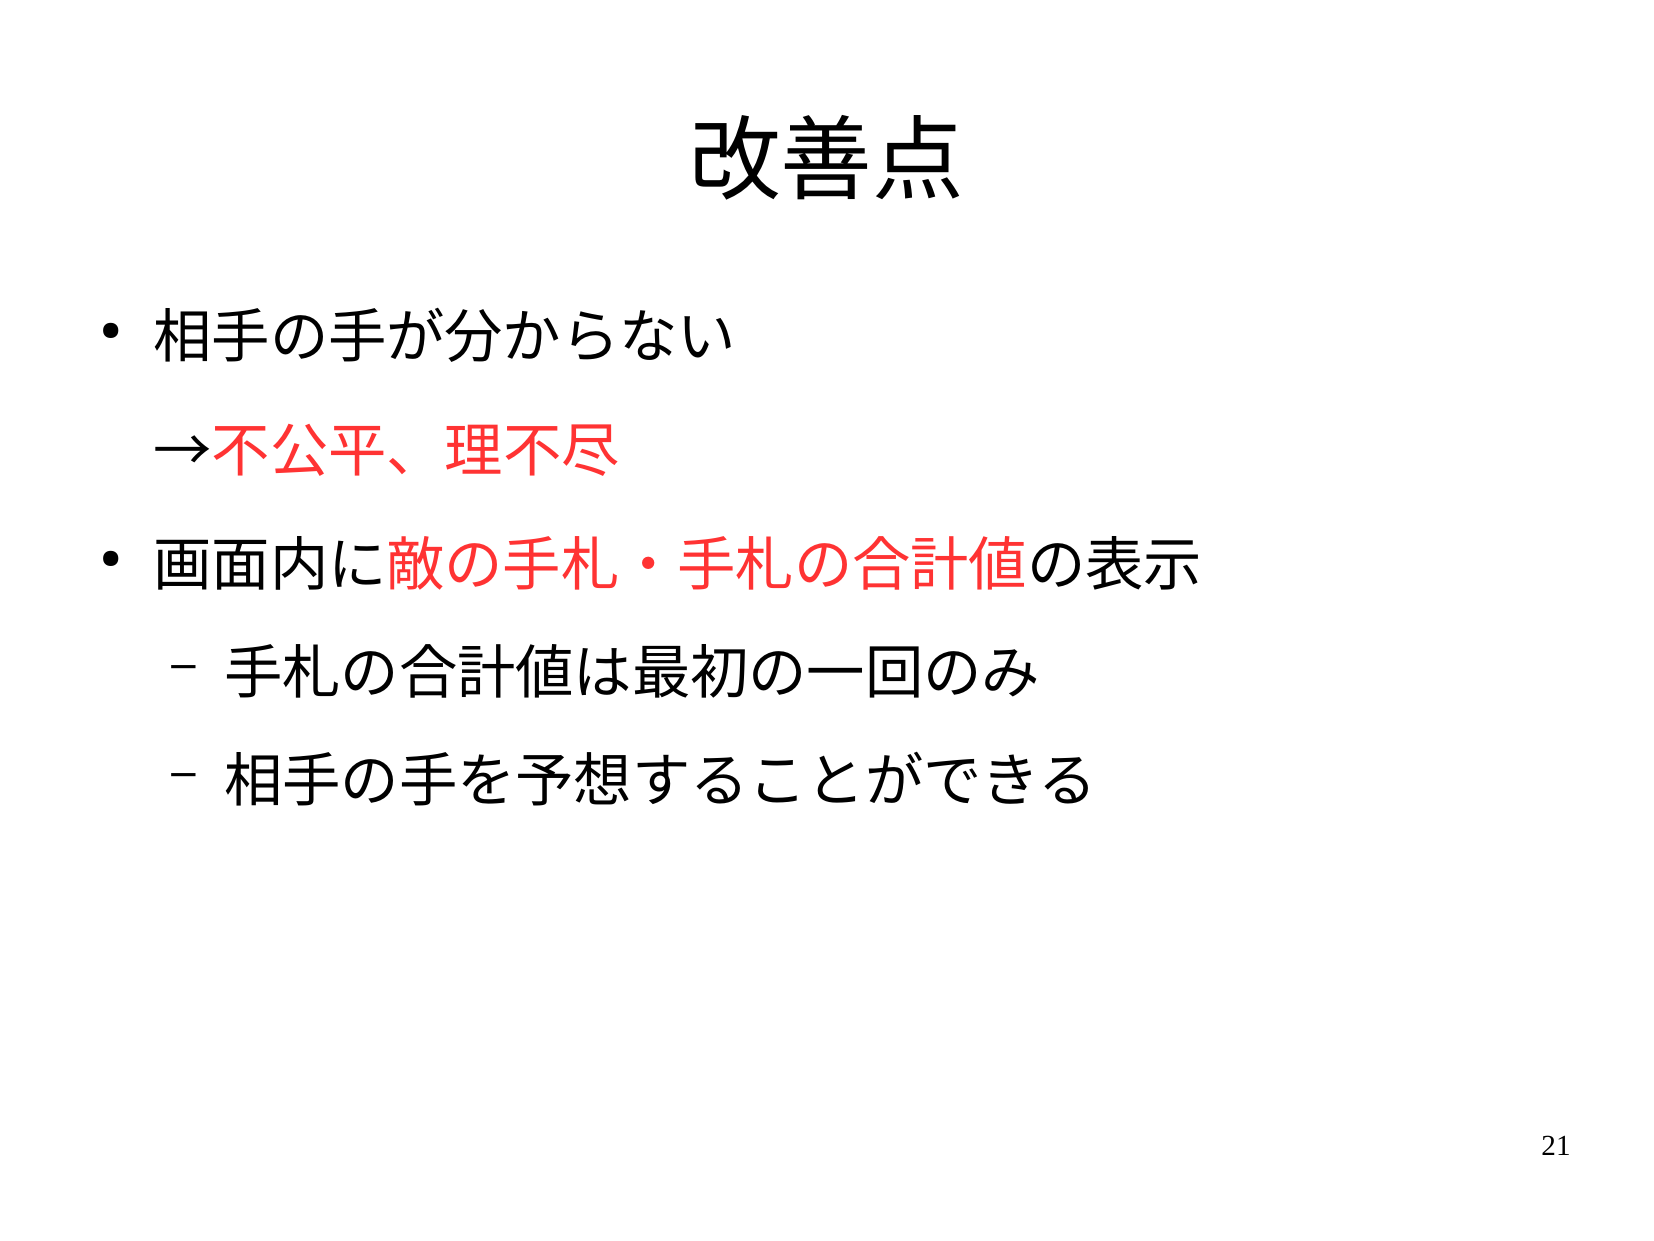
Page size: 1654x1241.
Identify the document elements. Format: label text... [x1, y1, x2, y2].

title 改善点 [82, 49, 1571, 257]
list 相手の手が分からない →不公平、理不尽 画面内に敵の手札・手札の合計値の表示 手札の合計値は最初の一回のみ 相手の手を予想することができる [82, 290, 1571, 1010]
